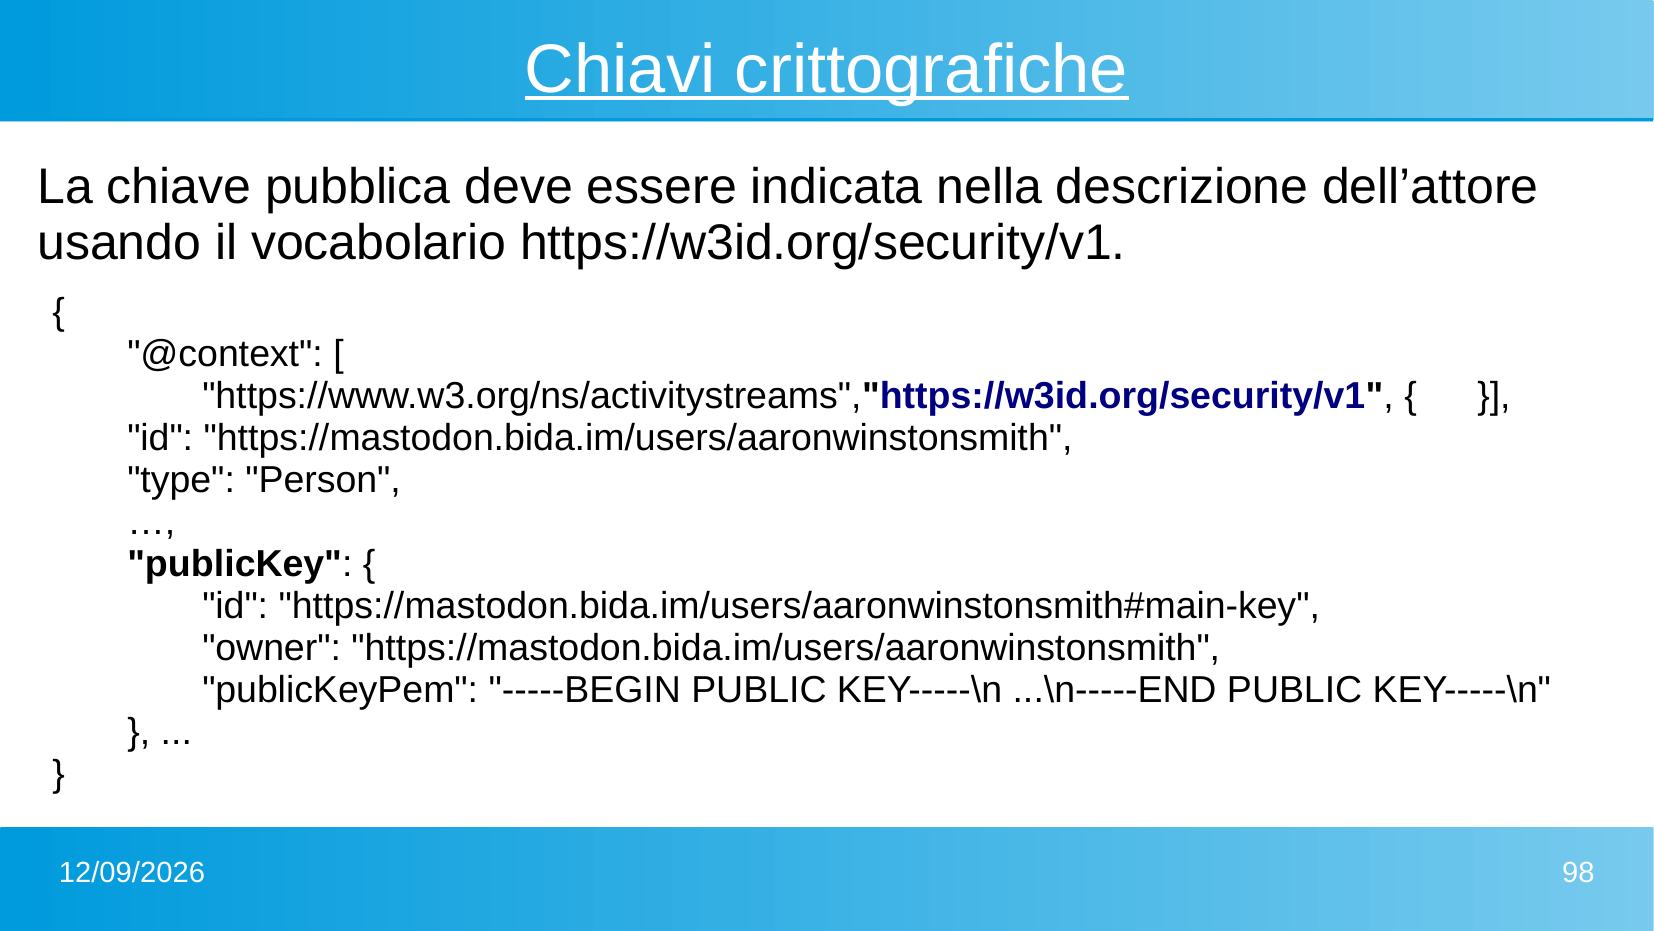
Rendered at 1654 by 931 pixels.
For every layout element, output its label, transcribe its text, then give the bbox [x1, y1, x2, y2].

title Chiavi crittografiche [59, 29, 1595, 108]
list La chiave pubblica deve essere indicata nella descrizione dell’attore usando il vocabolario https://w3id.org/security/v1. [37, 158, 1629, 282]
text_box { "@context": [ "https://www.w3.org/ns/activitystreams","https://w3id.org/security/v1", { }], "id": "https://mastodon.bida.im/users/aaronwinstonsmith", "type": "Person", …, "publicKey": { "id": "https://mastodon.bida.im/users/aaronwinstonsmith#main-key", "owner": "https://mastodon.bida.im/users/aaronwinstonsmith", "publicKeyPem": "-----BEGIN PUBLIC KEY-----\n ...\n-----END PUBLIC KEY-----\n" }, ... } [37, 283, 1576, 802]
